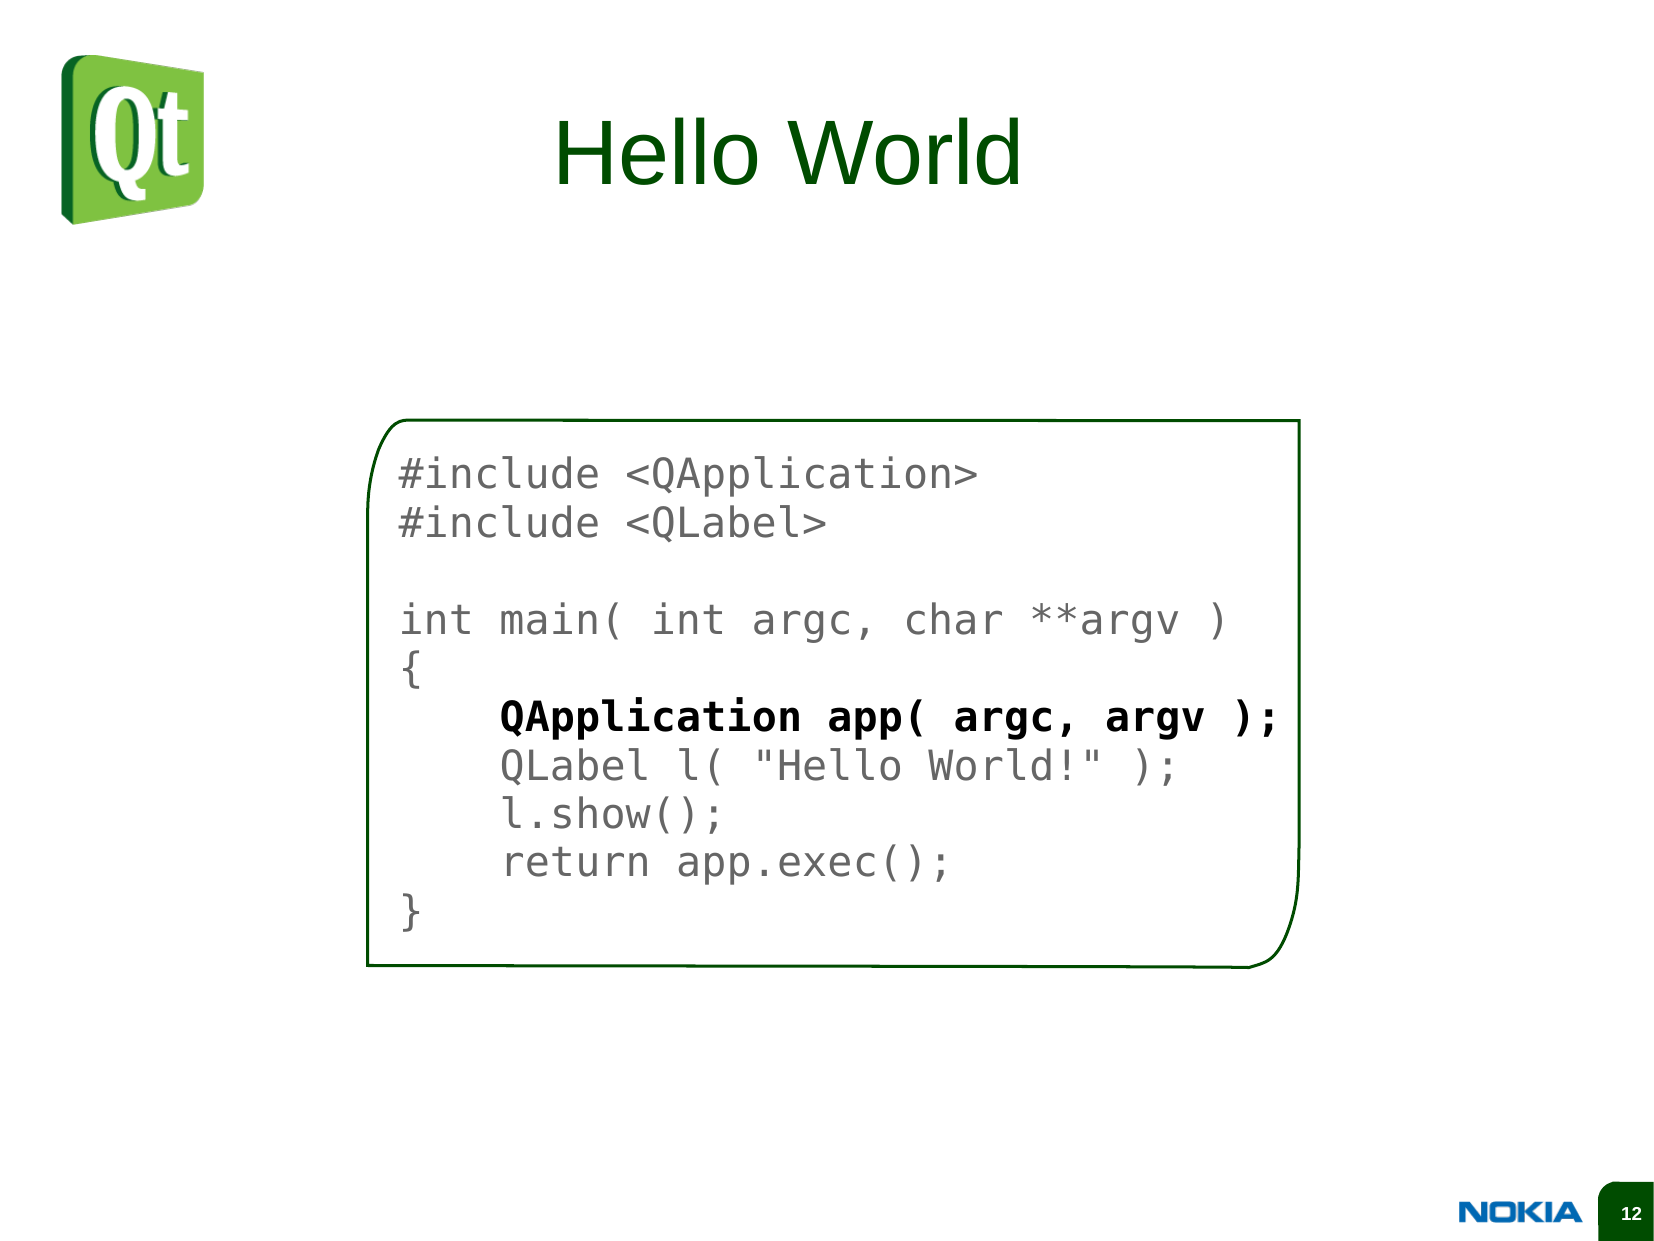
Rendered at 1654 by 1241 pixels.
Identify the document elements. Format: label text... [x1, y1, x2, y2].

text_box #include <QApplication> #include <QLabel> int main( int argc, char **argv ) { QApplication app( argc, argv ); QLabel l( "Hello World!" ); l.show(); return app.exec(); } [383, 442, 1297, 943]
picture [1459, 1201, 1583, 1223]
title Hello World [251, 49, 1327, 257]
picture [61, 55, 204, 225]
